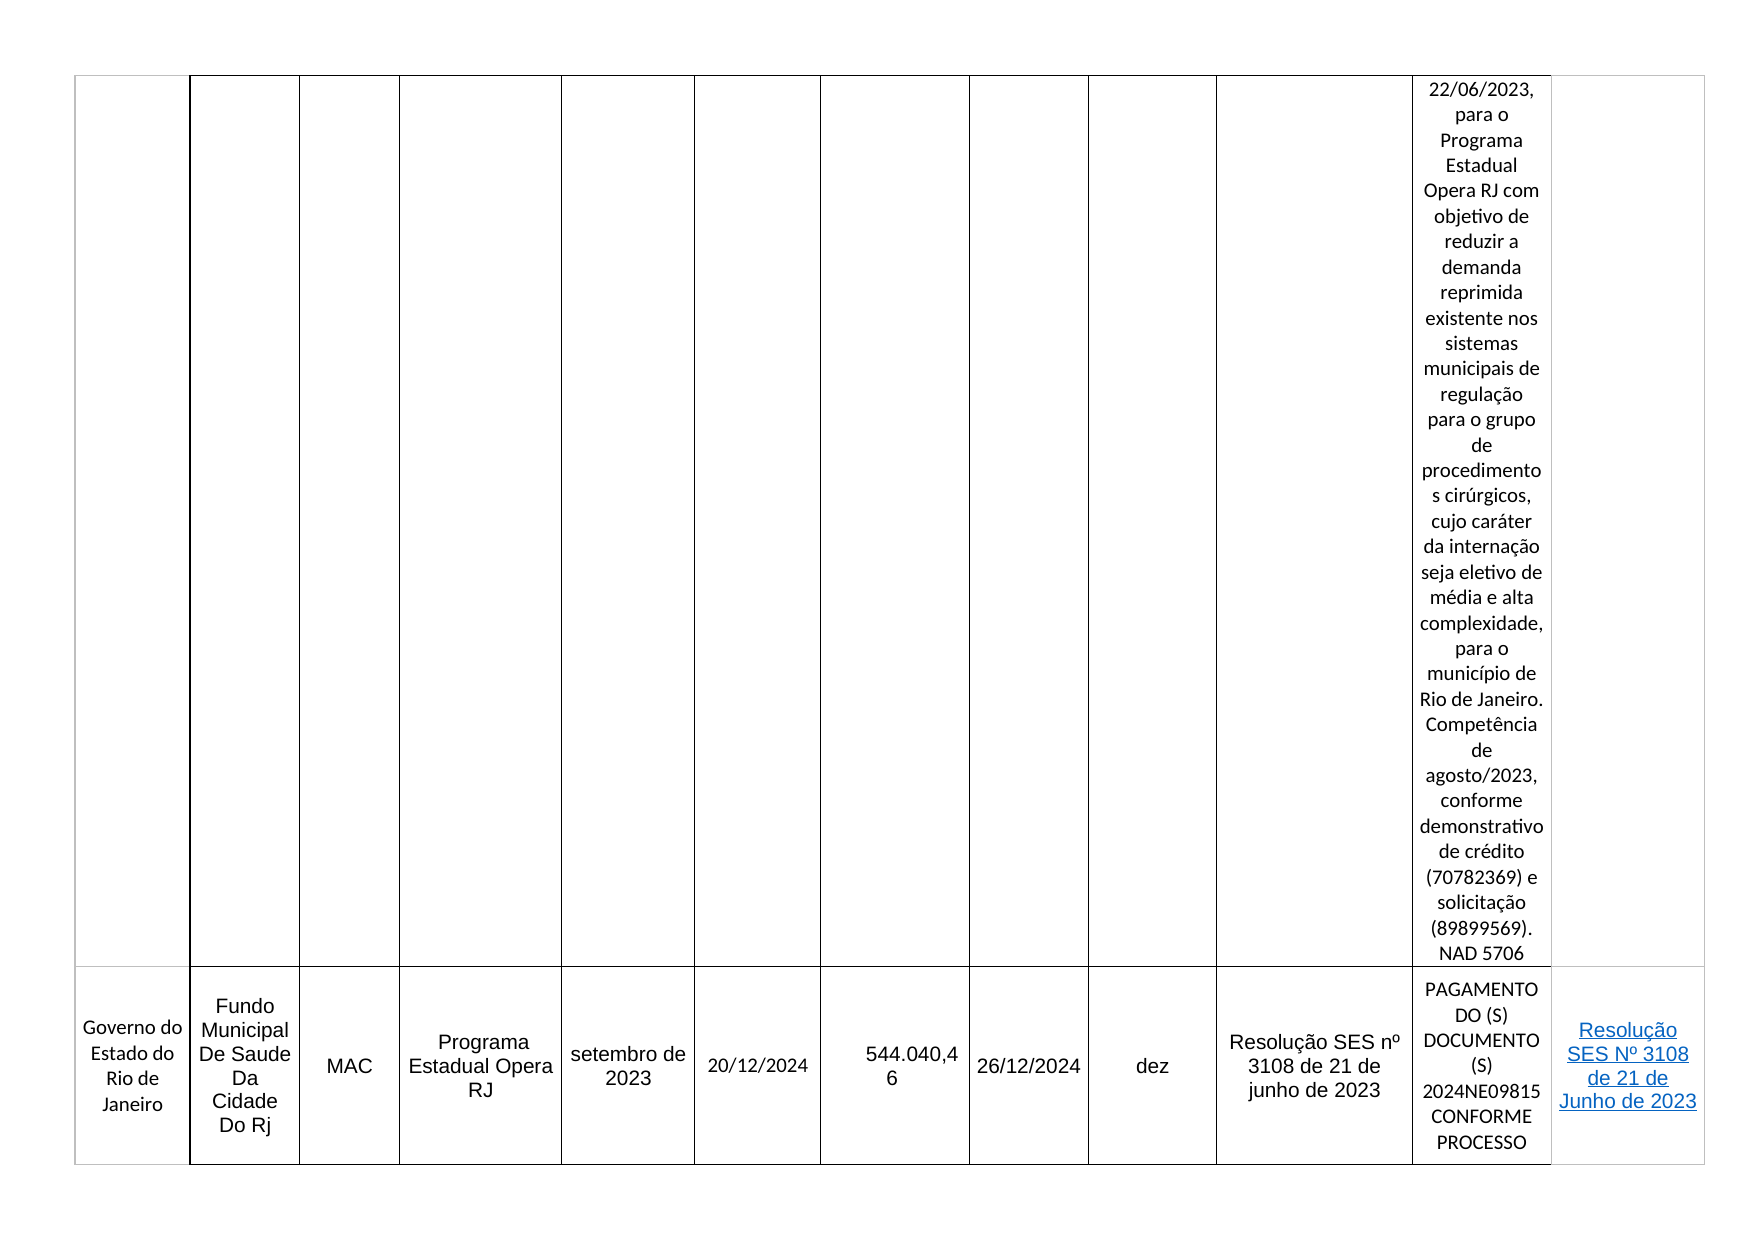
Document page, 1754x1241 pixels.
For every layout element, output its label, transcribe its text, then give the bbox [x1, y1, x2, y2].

table_cell Programa Estadual Opera RJ [400, 967, 561, 1164]
table_cell [970, 76, 1088, 966]
table_cell 20/12/2024 [695, 967, 820, 1164]
table_cell 22/06/2023, para o Programa Estadual Opera RJ com objetivo de reduzir a demanda reprimida existente nos sistemas municipais de regulação para o grupo de procedimentos cirúrgicos, cujo caráter da internação seja eletivo de média e alta complexidade, para o município de Rio de Janeiro. Competência de agosto/2023, conforme demonstrativo de crédito (70782369) e solicitação (89899569). NAD 5706 [1413, 76, 1551, 966]
table_cell 544.040,46 [821, 967, 969, 1164]
table_cell [1552, 76, 1704, 966]
table_cell setembro de 2023 [562, 967, 694, 1164]
table_cell [562, 76, 694, 966]
table_cell PAGAMENTO DO (S) DOCUMENTO (S) 2024NE09815 CONFORME PROCESSO [1413, 967, 1551, 1164]
table_cell Governo do Estado do Rio de Janeiro [76, 967, 189, 1164]
table_cell MAC [300, 967, 399, 1164]
table_cell [1217, 76, 1412, 966]
table_cell dez [1089, 967, 1216, 1164]
table_cell [300, 76, 399, 966]
table_cell [695, 76, 820, 966]
table_cell 26/12/2024 [970, 967, 1088, 1164]
table_cell [821, 76, 969, 966]
table_cell Fundo Municipal De Saude Da Cidade Do Rj [191, 967, 299, 1164]
table_cell [76, 76, 189, 966]
table_cell [191, 76, 299, 966]
table_cell Resolução SES nº 3108 de 21 de junho de 2023 [1217, 967, 1412, 1164]
table_cell Resolução SES Nº 3108 de 21 de Junho de 2023 [1552, 967, 1704, 1164]
table_cell [400, 76, 561, 966]
table_cell [1089, 76, 1216, 966]
